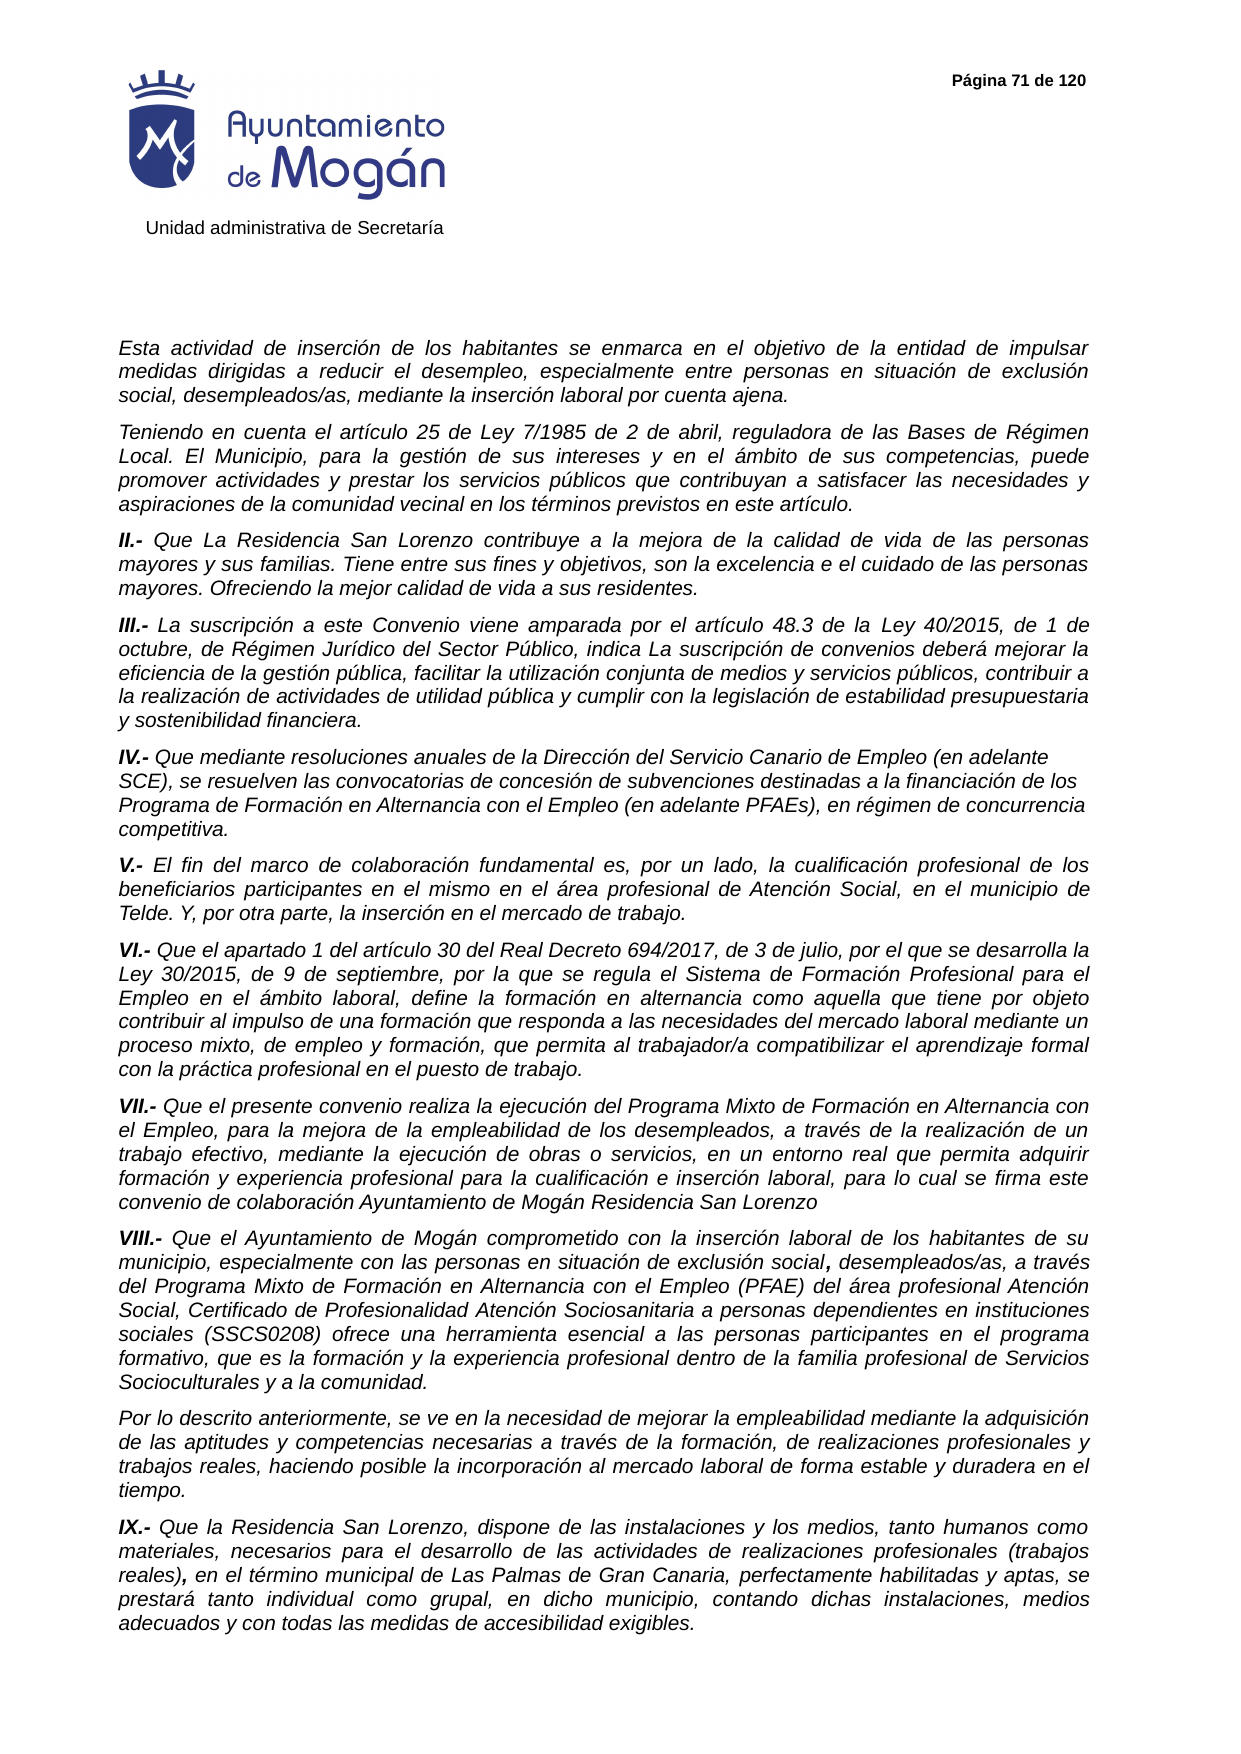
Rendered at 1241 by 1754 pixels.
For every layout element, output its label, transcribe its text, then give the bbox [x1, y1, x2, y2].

picture [128, 70, 445, 206]
text III.- La suscripción a este Convenio viene amparada por el artículo 48.3 de la Ley 40/2015, de 1 de octubre, de Régimen Jurídico del Sector Público, indica La suscripción de convenios deberá mejorar la eficiencia de la gestión pública, facilitar la utilización conjunta de medios y servicios públicos, contribuir a la realización de actividades de utilidad pública y cumplir con la legislación de estabilidad presupuestaria y sostenibilidad financiera. [118, 612, 1092, 732]
text V.- El fin del marco de colaboración fundamental es, por un lado, la cualificación profesional de los beneficiarios participantes en el mismo en el área profesional de Atención Social, en el municipio de Telde. Y, por otra parte, la inserción en el mercado de trabajo. [118, 853, 1092, 925]
text Por lo descrito anteriormente, se ve en la necesidad de mejorar la empleabilidad mediante la adquisición de las aptitudes y competencias necesarias a través de la formación, de realizaciones profesionales y trabajos reales, haciendo posible la incorporación al mercado laboral de forma estable y duradera en el tiempo. [118, 1406, 1092, 1502]
text Teniendo en cuenta el artículo 25 de Ley 7/1985 de 2 de abril, reguladora de las Bases de Régimen Local. El Municipio, para la gestión de sus intereses y en el ámbito de sus competencias, puede promover actividades y prestar los servicios públicos que contribuyan a satisfacer las necesidades y aspiraciones de la comunidad vecinal en los términos previstos en este artículo. [118, 420, 1092, 516]
text II.- Que La Residencia San Lorenzo contribuye a la mejora de la calidad de vida de las personas mayores y sus familias. Tiene entre sus fines y objetivos, son la excelencia e el cuidado de las personas mayores. Ofreciendo la mejor calidad de vida a sus residentes. [118, 528, 1092, 600]
text VI.- Que el apartado 1 del artículo 30 del Real Decreto 694/2017, de 3 de julio, por el que se desarrolla la Ley 30/2015, de 9 de septiembre, por la que se regula el Sistema de Formación Profesional para el Empleo en el ámbito laboral, define la formación en alternancia como aquella que tiene por objeto contribuir al impulso de una formación que responda a las necesidades del mercado laboral mediante un proceso mixto, de empleo y formación, que permita al trabajador/a compatibilizar el aprendizaje formal con la práctica profesional en el puesto de trabajo. [118, 937, 1092, 1081]
text Esta actividad de inserción de los habitantes se enmarca en el objetivo de la entidad de impulsar medidas dirigidas a reducir el desempleo, especialmente entre personas en situación de exclusión social, desempleados/as, mediante la inserción laboral por cuenta ajena. [118, 335, 1092, 407]
text IX.- Que la Residencia San Lorenzo, dispone de las instalaciones y los medios, tanto humanos como materiales, necesarios para el desarrollo de las actividades de realizaciones profesionales (trabajos reales), en el término municipal de Las Palmas de Gran Canaria, perfectamente habilitadas y aptas, se prestará tanto individual como grupal, en dicho municipio, contando dichas instalaciones, medios adecuados y con todas las medidas de accesibilidad exigibles. [118, 1514, 1092, 1634]
text VIII.- Que el Ayuntamiento de Mogán comprometido con la inserción laboral de los habitantes de su municipio, especialmente con las personas en situación de exclusión social, desempleados/as, a través del Programa Mixto de Formación en Alternancia con el Empleo (PFAE) del área profesional Atención Social, Certificado de Profesionalidad Atención Sociosanitaria a personas dependientes en instituciones sociales (SSCS0208) ofrece una herramienta esencial a las personas participantes en el programa formativo, que es la formación y la experiencia profesional dentro de la familia profesional de Servicios Socioculturales y a la comunidad. [118, 1226, 1092, 1394]
text VII.- Que el presente convenio realiza la ejecución del Programa Mixto de Formación en Alternancia con el Empleo, para la mejora de la empleabilidad de los desempleados, a través de la realización de un trabajo efectivo, mediante la ejecución de obras o servicios, en un entorno real que permita adquirir formación y experiencia profesional para la cualificación e inserción laboral, para lo cual se firma este convenio de colaboración Ayuntamiento de Mogán Residencia San Lorenzo [118, 1094, 1092, 1213]
text IV.- Que mediante resoluciones anuales de la Dirección del Servicio Canario de Empleo (en adelante SCE), se resuelven las convocatorias de concesión de subvenciones destinadas a la financiación de los Programa de Formación en Alternancia con el Empleo (en adelante PFAEs), en régimen de concurrencia competitiva. [118, 745, 1092, 841]
